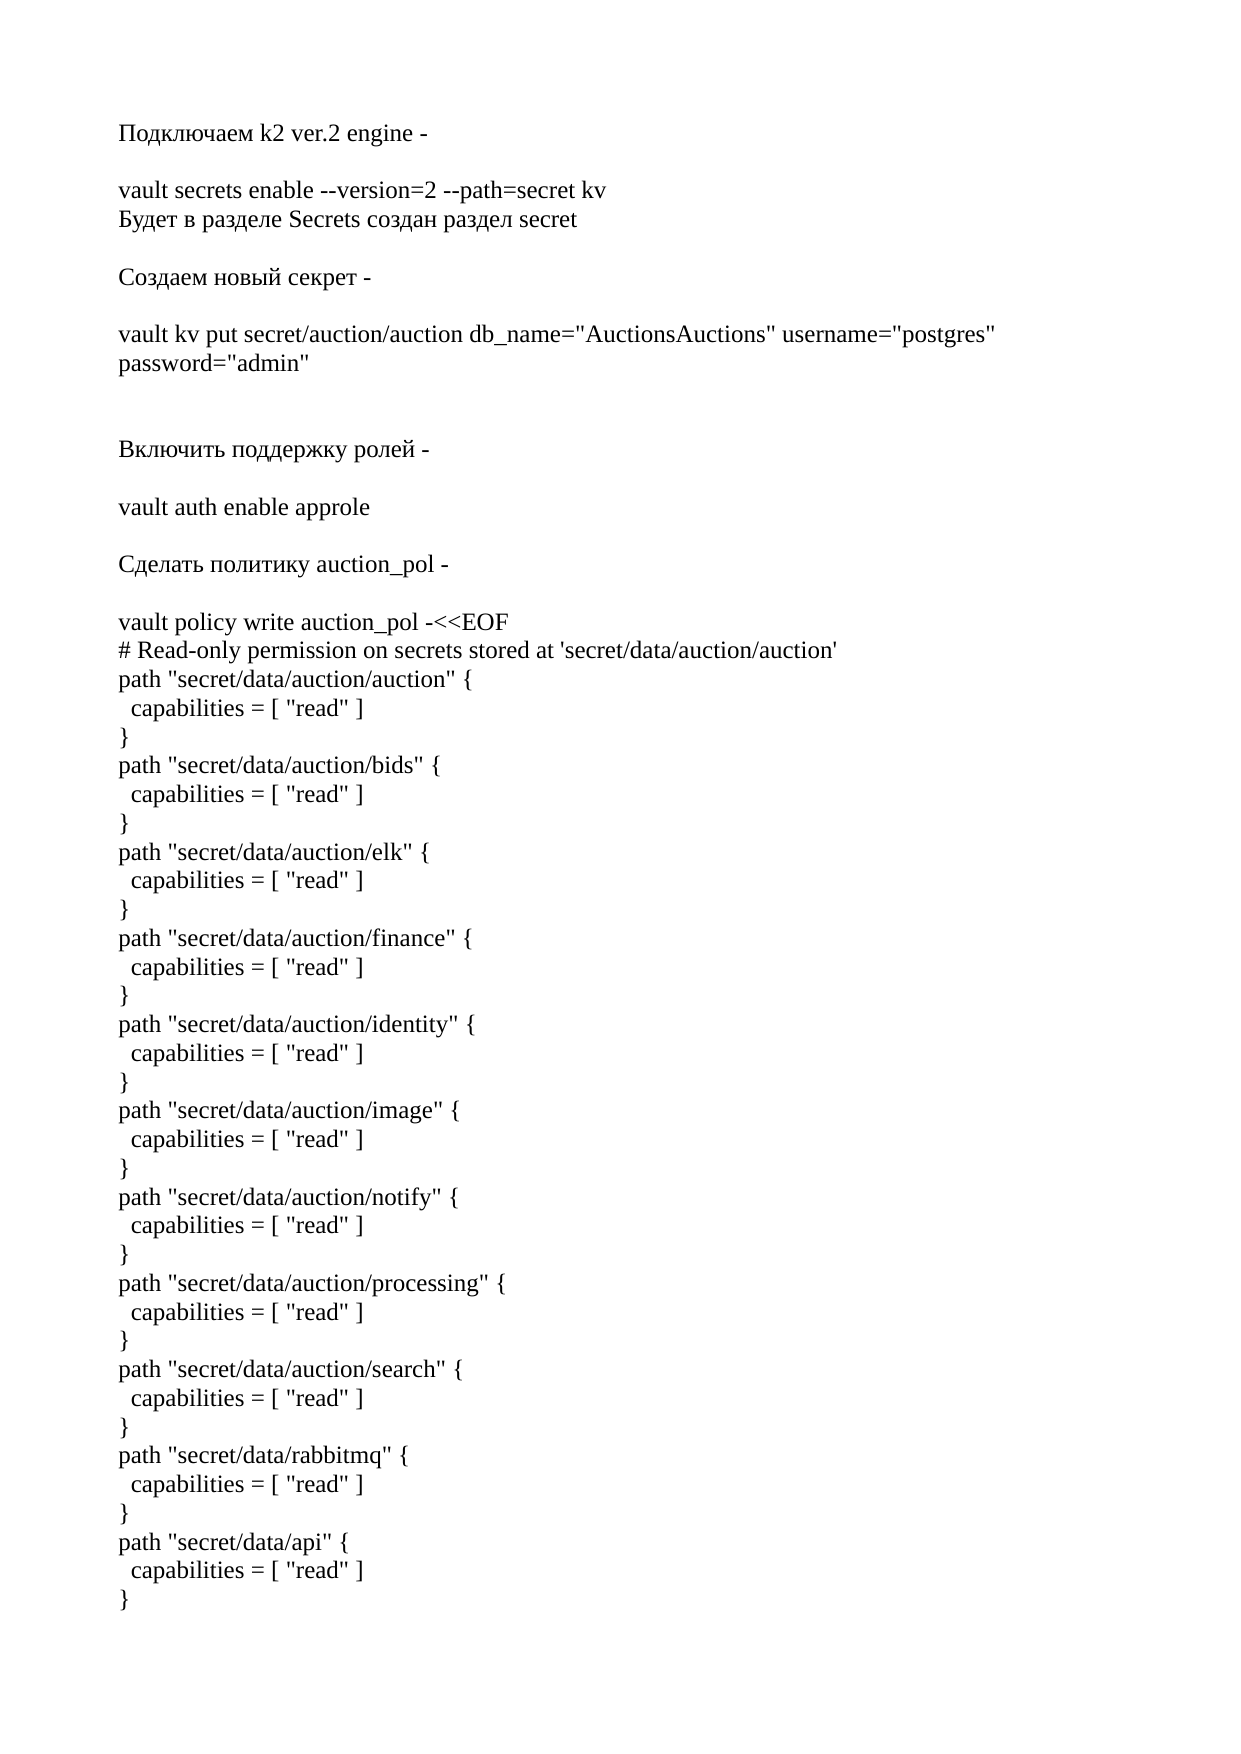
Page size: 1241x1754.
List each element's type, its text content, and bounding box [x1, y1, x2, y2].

text vault policy write auction_pol -<<EOF [118, 607, 1122, 636]
text } [118, 1153, 1122, 1182]
text # Read-only permission on secrets stored at 'secret/data/auction/auction' [118, 636, 1122, 664]
text } [118, 894, 1122, 923]
text path "secret/data/auction/elk" { [118, 837, 1122, 866]
text capabilities = [ "read" ] [118, 1556, 1122, 1584]
text capabilities = [ "read" ] [118, 1297, 1122, 1326]
text capabilities = [ "read" ] [118, 1383, 1122, 1412]
text path "secret/data/auction/notify" { [118, 1182, 1122, 1211]
text path "secret/data/auction/bids" { [118, 751, 1122, 779]
text vault kv put secret/auction/auction db_name="AuctionsAuctions" username="postgres" password="admin" [118, 319, 1122, 377]
text Будет в разделе Secrets создан раздел secret [118, 204, 1122, 233]
text } [118, 1412, 1122, 1441]
text path "secret/data/auction/image" { [118, 1096, 1122, 1124]
text vault secrets enable --version=2 --path=secret kv [118, 176, 1122, 204]
text } [118, 981, 1122, 1009]
text path "secret/data/auction/finance" { [118, 923, 1122, 952]
text } [118, 1584, 1122, 1613]
text } [118, 1067, 1122, 1096]
text capabilities = [ "read" ] [118, 693, 1122, 722]
text } [118, 1326, 1122, 1354]
text } [118, 1239, 1122, 1268]
text capabilities = [ "read" ] [118, 866, 1122, 894]
text path "secret/data/auction/search" { [118, 1354, 1122, 1383]
text } [118, 722, 1122, 751]
text Создаем новый секрет - [118, 262, 1122, 291]
text } [118, 1498, 1122, 1527]
text } [118, 808, 1122, 837]
text capabilities = [ "read" ] [118, 1038, 1122, 1067]
text path "secret/data/auction/identity" { [118, 1009, 1122, 1038]
text path "secret/data/auction/auction" { [118, 664, 1122, 693]
text vault auth enable approle [118, 492, 1122, 521]
text capabilities = [ "read" ] [118, 1124, 1122, 1153]
text capabilities = [ "read" ] [118, 1211, 1122, 1239]
text Подключаем k2 ver.2 engine - [118, 118, 1122, 147]
text capabilities = [ "read" ] [118, 779, 1122, 808]
text Сделать политику auction_pol - [118, 549, 1122, 578]
text capabilities = [ "read" ] [118, 1469, 1122, 1498]
text path "secret/data/rabbitmq" { [118, 1441, 1122, 1469]
text path "secret/data/api" { [118, 1527, 1122, 1556]
text path "secret/data/auction/processing" { [118, 1268, 1122, 1297]
text Включить поддержку ролей - [118, 434, 1122, 463]
text capabilities = [ "read" ] [118, 952, 1122, 981]
